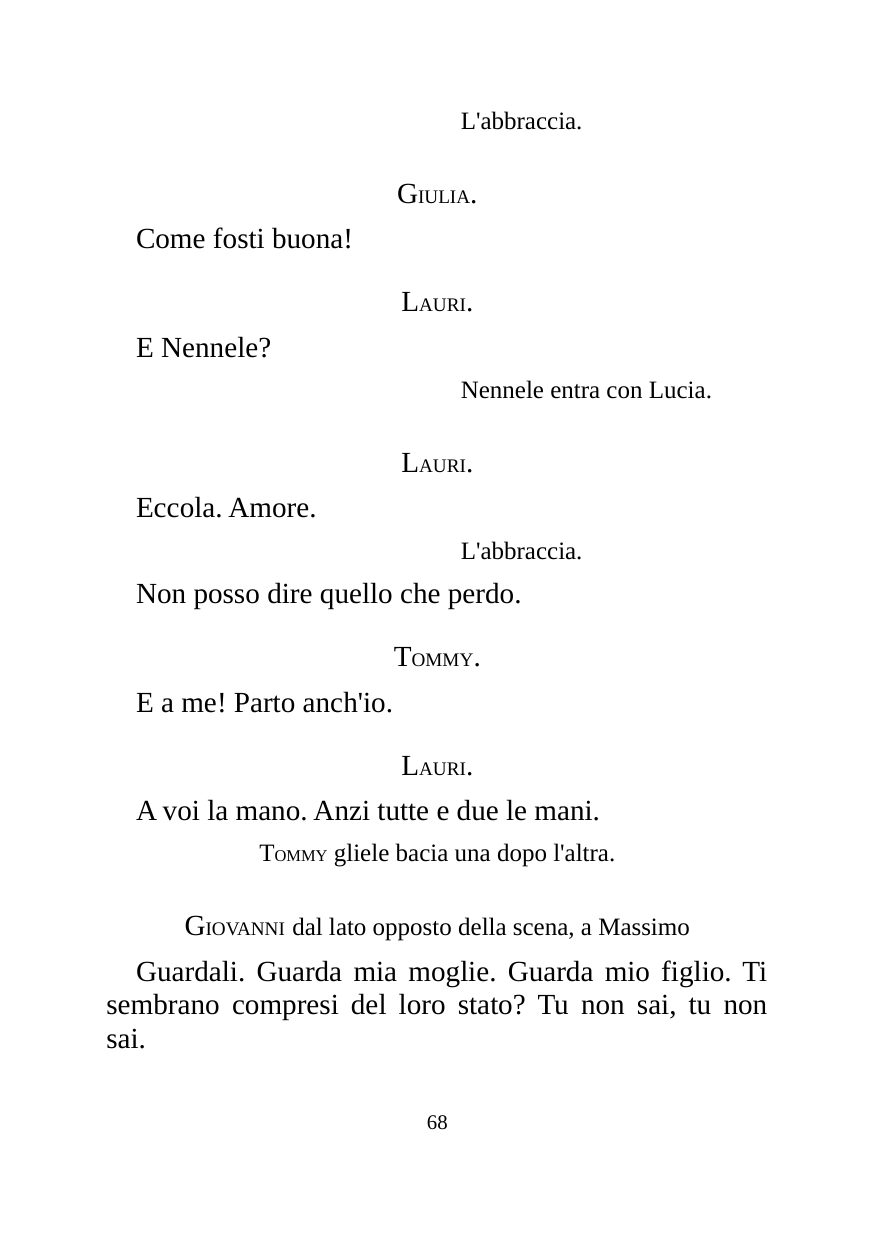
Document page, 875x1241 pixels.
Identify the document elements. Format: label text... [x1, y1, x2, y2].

text A voi la mano. Anzi tutte e due le mani. [106, 793, 768, 827]
text E a me! Parto anch'io. [106, 685, 768, 718]
text Nennele entra con Lucia. [461, 375, 768, 404]
text Lauri. [106, 748, 768, 781]
text Lauri. [106, 445, 768, 479]
text L'abbraccia. [461, 106, 768, 135]
text Non posso dire quello che perdo. [106, 576, 768, 610]
text Tommy. [106, 639, 768, 673]
text Lauri. [106, 284, 768, 318]
text Tommy gliele bacia una dopo l'altra. [106, 838, 768, 867]
text L'abbraccia. [461, 536, 768, 564]
text Eccola. Amore. [106, 491, 768, 524]
text Giulia. [106, 176, 768, 210]
text E Nennele? [106, 330, 768, 363]
text Giovanni dal lato opposto della scena, a Massimo [106, 908, 768, 942]
text Guardali. Guarda mia moglie. Guarda mio figlio. Ti sembrano compresi del loro stato? Tu non sai, tu non sai. [106, 954, 768, 1054]
text Come fosti buona! [106, 222, 768, 255]
